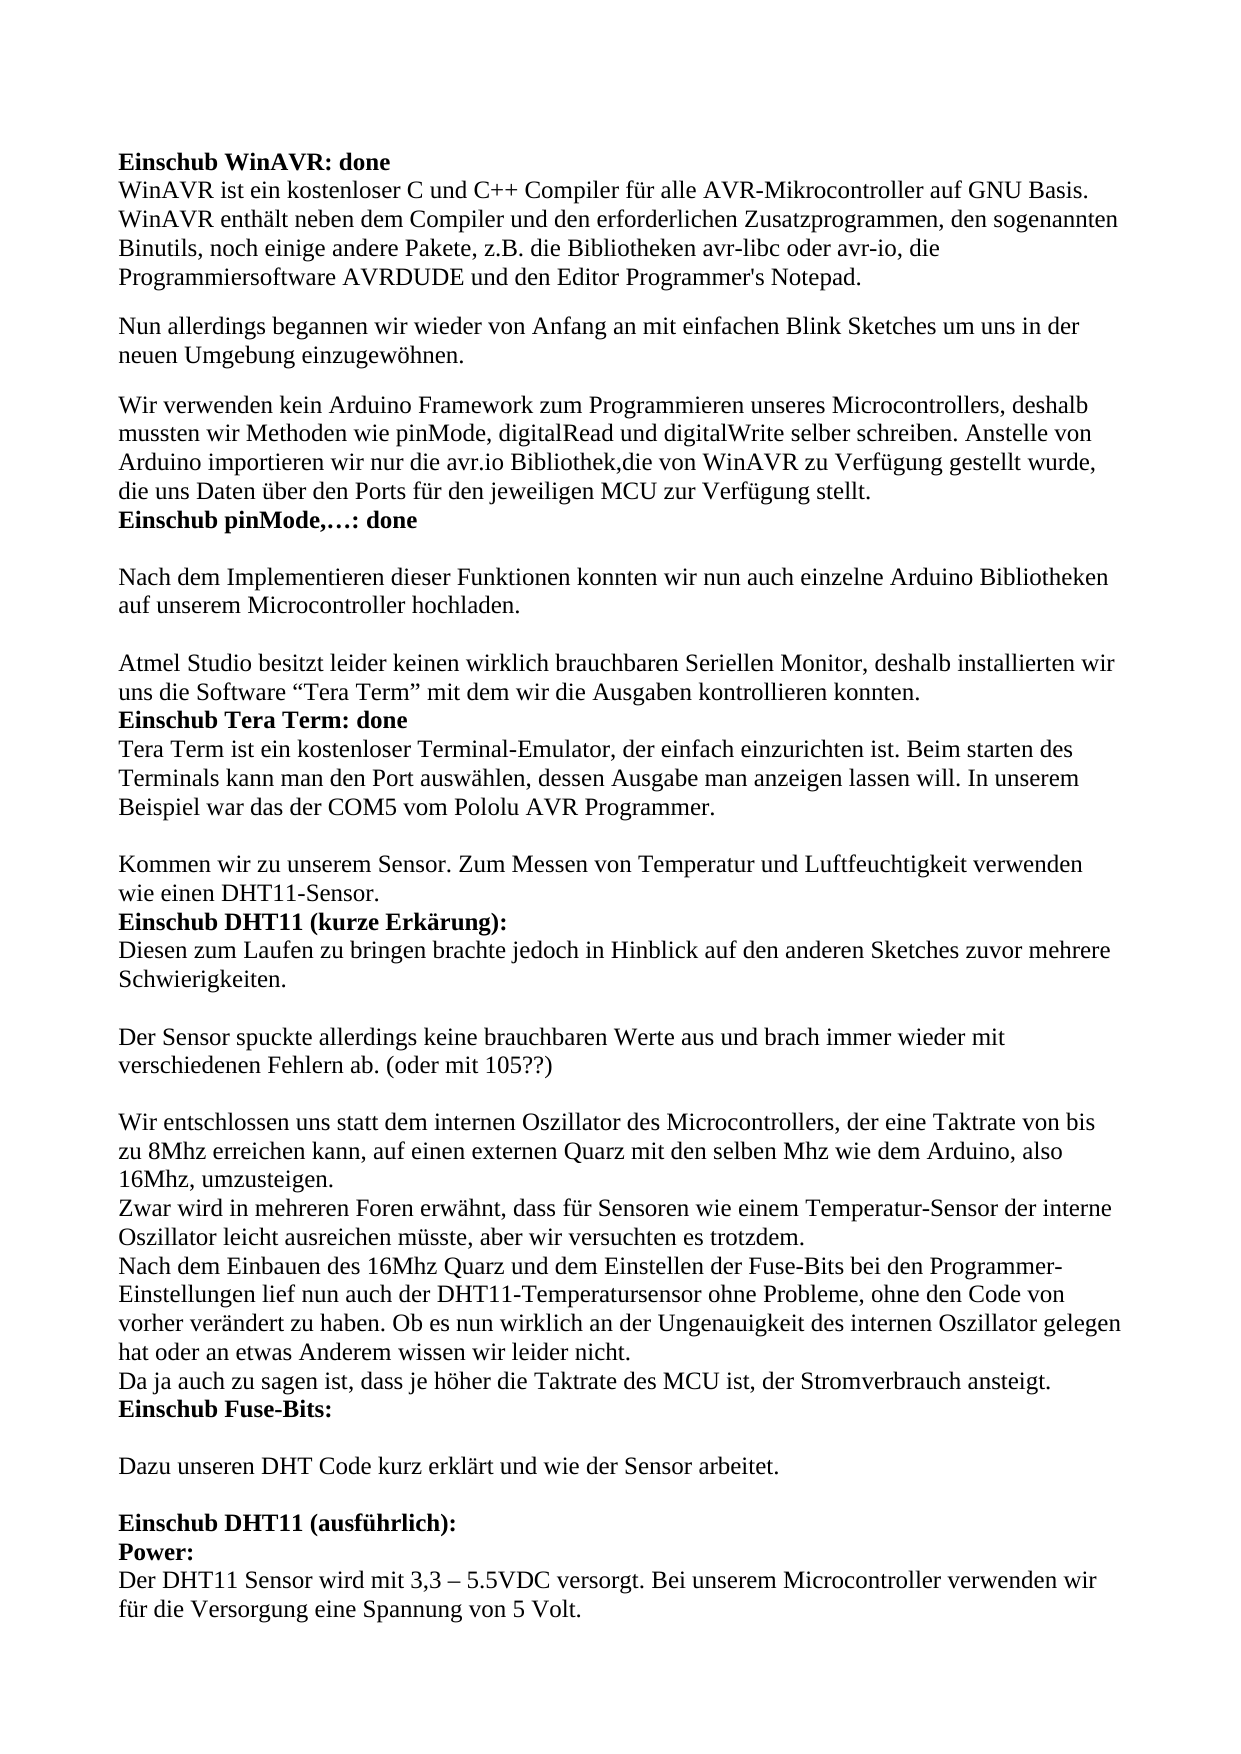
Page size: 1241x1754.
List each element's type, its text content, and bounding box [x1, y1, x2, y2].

text Wir verwenden kein Arduino Framework zum Programmieren unseres Microcontrollers, deshalb mussten wir Methoden wie pinMode, digitalRead und digitalWrite selber schreiben. Anstelle von Arduino importieren wir nur die avr.io Bibliothek,die von WinAVR zu Verfügung gestellt wurde, die uns Daten über den Ports für den jeweiligen MCU zur Verfügung stellt. [118, 390, 1122, 505]
text Einschub DHT11 (kurze Erkärung): [118, 907, 1122, 935]
text Der DHT11 Sensor wird mit 3,3 – 5.5VDC versorgt. Bei unserem Microcontroller verwenden wir für die Versorgung eine Spannung von 5 Volt. [118, 1566, 1122, 1623]
text Kommen wir zu unserem Sensor. Zum Messen von Temperatur und Luftfeuchtigkeit verwenden wie einen DHT11-Sensor. [118, 849, 1122, 907]
text Zwar wird in mehreren Foren erwähnt, dass für Sensoren wie einem Temperatur-Sensor der interne Oszillator leicht ausreichen müsste, aber wir versuchten es trotzdem. [118, 1193, 1122, 1251]
text Nach dem Implementieren dieser Funktionen konnten wir nun auch einzelne Arduino Bibliotheken auf unserem Microcontroller hochladen. [118, 562, 1122, 619]
text Power: [118, 1537, 1122, 1566]
text Tera Term ist ein kostenloser Terminal-Emulator, der einfach einzurichten ist. Beim starten des Terminals kann man den Port auswählen, dessen Ausgabe man anzeigen lassen will. In unserem Beispiel war das der COM5 vom Pololu AVR Programmer. [118, 734, 1122, 820]
text Nun allerdings begannen wir wieder von Anfang an mit einfachen Blink Sketches um uns in der neuen Umgebung einzugewöhnen. [118, 311, 1122, 369]
text Da ja auch zu sagen ist, dass je höher die Taktrate des MCU ist, der Stromverbrauch ansteigt. [118, 1366, 1122, 1394]
text Dazu unseren DHT Code kurz erklärt und wie der Sensor arbeitet. [118, 1451, 1122, 1480]
text Nach dem Einbauen des 16Mhz Quarz und dem Einstellen der Fuse-Bits bei den Programmer-Einstellungen lief nun auch der DHT11-Temperatursensor ohne Probleme, ohne den Code von vorher verändert zu haben. Ob es nun wirklich an der Ungenauigkeit des internen Oszillator gelegen hat oder an etwas Anderem wissen wir leider nicht. [118, 1251, 1122, 1366]
text Atmel Studio besitzt leider keinen wirklich brauchbaren Seriellen Monitor, deshalb installierten wir uns die Software “Tera Term” mit dem wir die Ausgaben kontrollieren konnten. [118, 648, 1122, 705]
text Wir entschlossen uns statt dem internen Oszillator des Microcontrollers, der eine Taktrate von bis zu 8Mhz erreichen kann, auf einen externen Quarz mit den selben Mhz wie dem Arduino, also 16Mhz, umzusteigen. [118, 1107, 1122, 1193]
text Einschub pinMode,…: done [118, 505, 1122, 533]
text Einschub Fuse-Bits: [118, 1394, 1122, 1423]
text Diesen zum Laufen zu bringen brachte jedoch in Hinblick auf den anderen Sketches zuvor mehrere Schwierigkeiten. [118, 935, 1122, 993]
text Einschub DHT11 (ausführlich): [118, 1508, 1122, 1537]
text WinAVR ist ein kostenloser C und C++ Compiler für alle AVR-Mikrocontroller auf GNU Basis. WinAVR enthält neben dem Compiler und den erforderlichen Zusatzprogrammen, den sogenannten Binutils, noch einige andere Pakete, z.B. die Bibliotheken avr-libc oder avr-io, die Programmiersoftware AVRDUDE und den Editor Programmer's Notepad. [118, 176, 1122, 291]
text Einschub WinAVR: done [118, 147, 1122, 176]
text Der Sensor spuckte allerdings keine brauchbaren Werte aus und brach immer wieder mit verschiedenen Fehlern ab. (oder mit 105??) [118, 1022, 1122, 1079]
text Einschub Tera Term: done [118, 705, 1122, 734]
